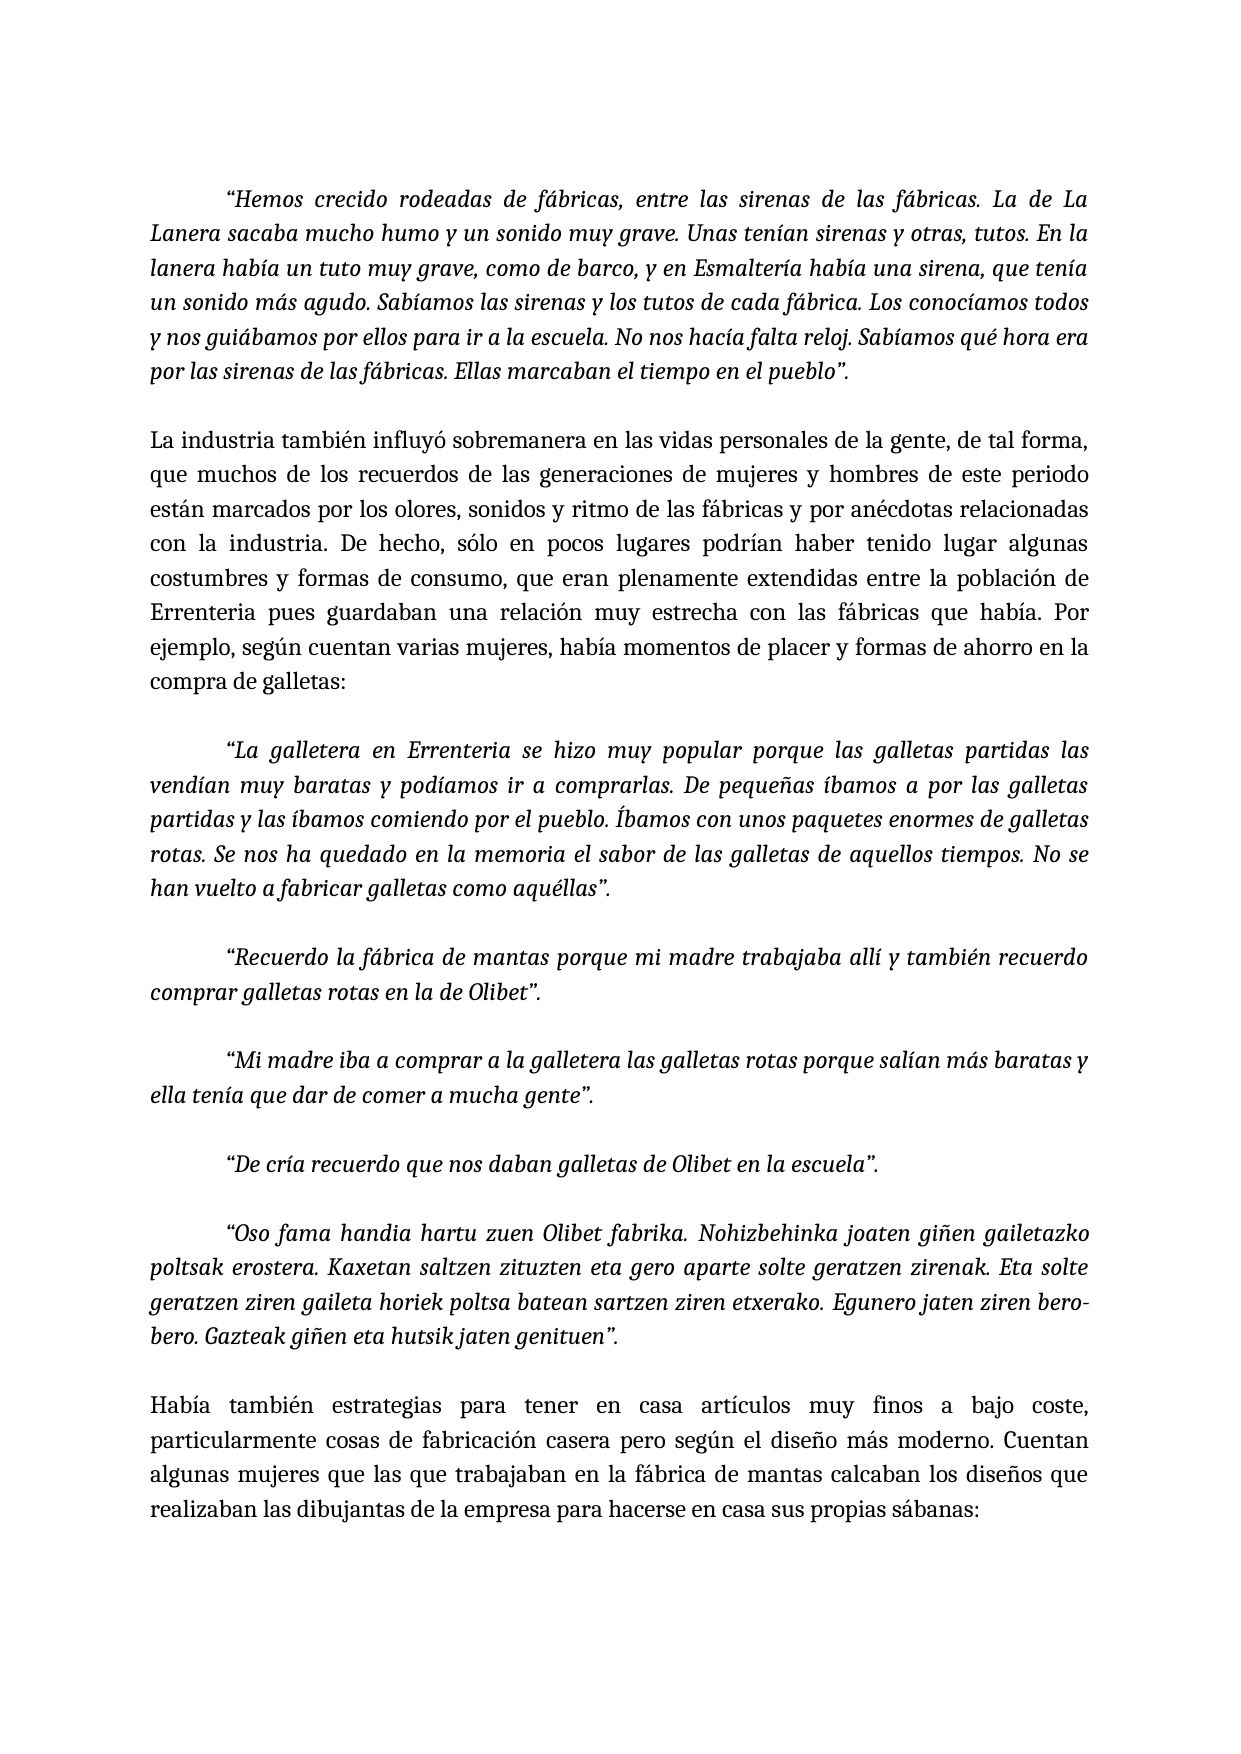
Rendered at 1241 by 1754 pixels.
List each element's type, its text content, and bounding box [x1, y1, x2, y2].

text “Mi madre iba a comprar a la galletera las galletas rotas porque salían más baratas y ella tenía que dar de comer a mucha gente”. [150, 1046, 1090, 1110]
text “De cría recuerdo que nos daban galletas de Olibet en la escuela”. [150, 1150, 1090, 1179]
text La industria también influyó sobremanera en las vidas personales de la gente, de tal forma, que muchos de los recuerdos de las generaciones de mujeres y hombres de este periodo están marcados por los olores, sonidos y ritmo de las fábricas y por anécdotas relacionadas con la industria. De hecho, sólo en pocos lugares podrían haber tenido lugar algunas costumbres y formas de consumo, que eran plenamente extendidas entre la población de Errenteria pues guardaban una relación muy estrecha con las fábricas que había. Por ejemplo, según cuentan varias mujeres, había momentos de placer y formas de ahorro en la compra de galletas: [150, 426, 1090, 696]
text “La galletera en Errenteria se hizo muy popular porque las galletas partidas las vendían muy baratas y podíamos ir a comprarlas. De pequeñas íbamos a por las galletas partidas y las íbamos comiendo por el pueblo. Íbamos con unos paquetes enormes de galletas rotas. Se nos ha quedado en la memoria el sabor de las galletas de aquellos tiempos. No se han vuelto a fabricar galletas como aquéllas”. [150, 736, 1090, 903]
text “Oso fama handia hartu zuen Olibet fabrika. Nohizbehinka joaten giñen gailetazko poltsak erostera. Kaxetan saltzen zituzten eta gero aparte solte geratzen zirenak. Eta solte geratzen ziren gaileta horiek poltsa batean sartzen ziren etxerako. Egunero jaten ziren bero-bero. Gazteak giñen eta hutsik jaten genituen”. [150, 1219, 1090, 1351]
text Había también estrategias para tener en casa artículos muy finos a bajo coste, particularmente cosas de fabricación casera pero según el diseño más moderno. Cuentan algunas mujeres que las que trabajaban en la fábrica de mantas calcaban los diseños que realizaban las dibujantas de la empresa para hacerse en casa sus propias sábanas: [150, 1391, 1090, 1523]
text “Recuerdo la fábrica de mantas porque mi madre trabajaba allí y también recuerdo comprar galletas rotas en la de Olibet”. [150, 943, 1090, 1006]
text “Hemos crecido rodeadas de fábricas, entre las sirenas de las fábricas. La de La Lanera sacaba mucho humo y un sonido muy grave. Unas tenían sirenas y otras, tutos. En la lanera había un tuto muy grave, como de barco, y en Esmaltería había una sirena, que tenía un sonido más agudo. Sabíamos las sirenas y los tutos de cada fábrica. Los conocíamos todos y nos guiábamos por ellos para ir a la escuela. No nos hacía falta reloj. Sabíamos qué hora era por las sirenas de las fábricas. Ellas marcaban el tiempo en el pueblo”. [150, 184, 1090, 386]
